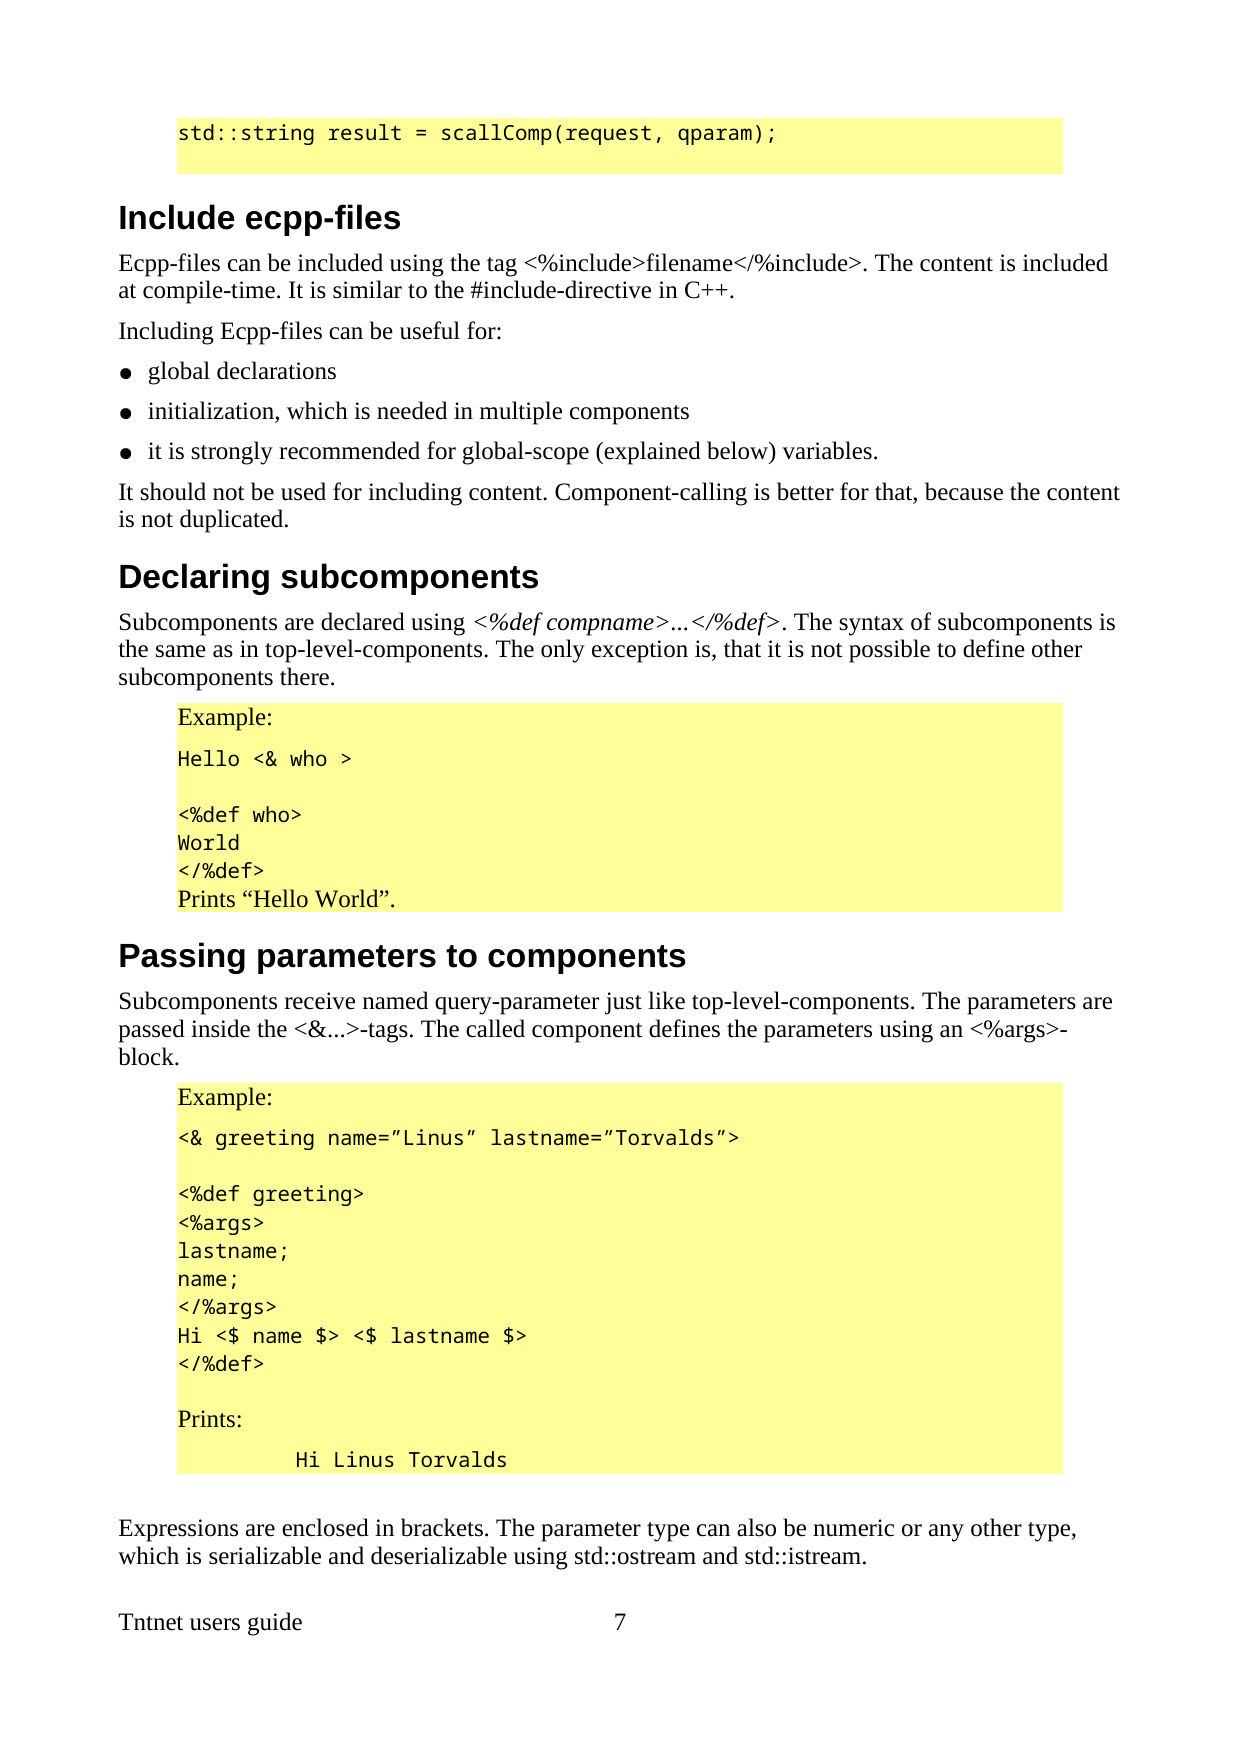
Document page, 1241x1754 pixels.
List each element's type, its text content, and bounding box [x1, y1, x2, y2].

text <%def greeting> [177, 1179, 1063, 1208]
text name; [177, 1264, 1063, 1292]
text Prints: [177, 1405, 1063, 1433]
text </%def> [177, 1349, 1063, 1377]
text Prints “Hello World”. [177, 885, 1063, 912]
text lastname; [177, 1236, 1063, 1264]
text std::string result = scallComp(request, qparam); [177, 118, 1063, 146]
text <%args> [177, 1208, 1063, 1236]
list global declarations [118, 357, 1122, 385]
text </%def> [177, 857, 1063, 885]
text Hello <& who > [177, 744, 1063, 772]
text It should not be used for including content. Component-calling is better for that, because the content is not duplicated. [118, 478, 1122, 533]
text Ecpp-files can be included using the tag <%include>filename</%include>. The content is included at compile-time. It is similar to the #include-directive in C++. [118, 249, 1122, 304]
text Including Ecpp-files can be useful for: [118, 317, 1122, 344]
text Expressions are enclosed in brackets. The parameter type can also be numeric or any other type, which is serializable and deserializable using std::ostream and std::istream. [118, 1514, 1122, 1569]
text Subcomponents receive named query-parameter just like top-level-components. The parameters are passed inside the <&...>-tags. The called component defines the parameters using an <%args>-block. [118, 987, 1122, 1070]
text Hi Linus Torvalds [177, 1446, 1063, 1474]
list initialization, which is needed in multiple components [118, 397, 1122, 425]
text Example: [177, 703, 1063, 731]
text </%args> [177, 1292, 1063, 1321]
text <%def who> [177, 800, 1063, 828]
text World [177, 828, 1063, 857]
text <& greeting name=”Linus” lastname=”Torvalds”> [177, 1123, 1063, 1151]
subtitle Declaring subcomponents [118, 558, 1122, 595]
text Subcomponents are declared using <%def compname>...</%def>. The syntax of subcomponents is the same as in top-level-components. The only exception is, that it is not possible to define other subcomponents there. [118, 608, 1122, 691]
list it is strongly recommended for global-scope (explained below) variables. [118, 437, 1122, 465]
subtitle Passing parameters to components [118, 937, 1122, 975]
subtitle Include ecpp-files [118, 199, 1122, 236]
text Hi <$ name $> <$ lastname $> [177, 1321, 1063, 1349]
text Example: [177, 1083, 1063, 1111]
